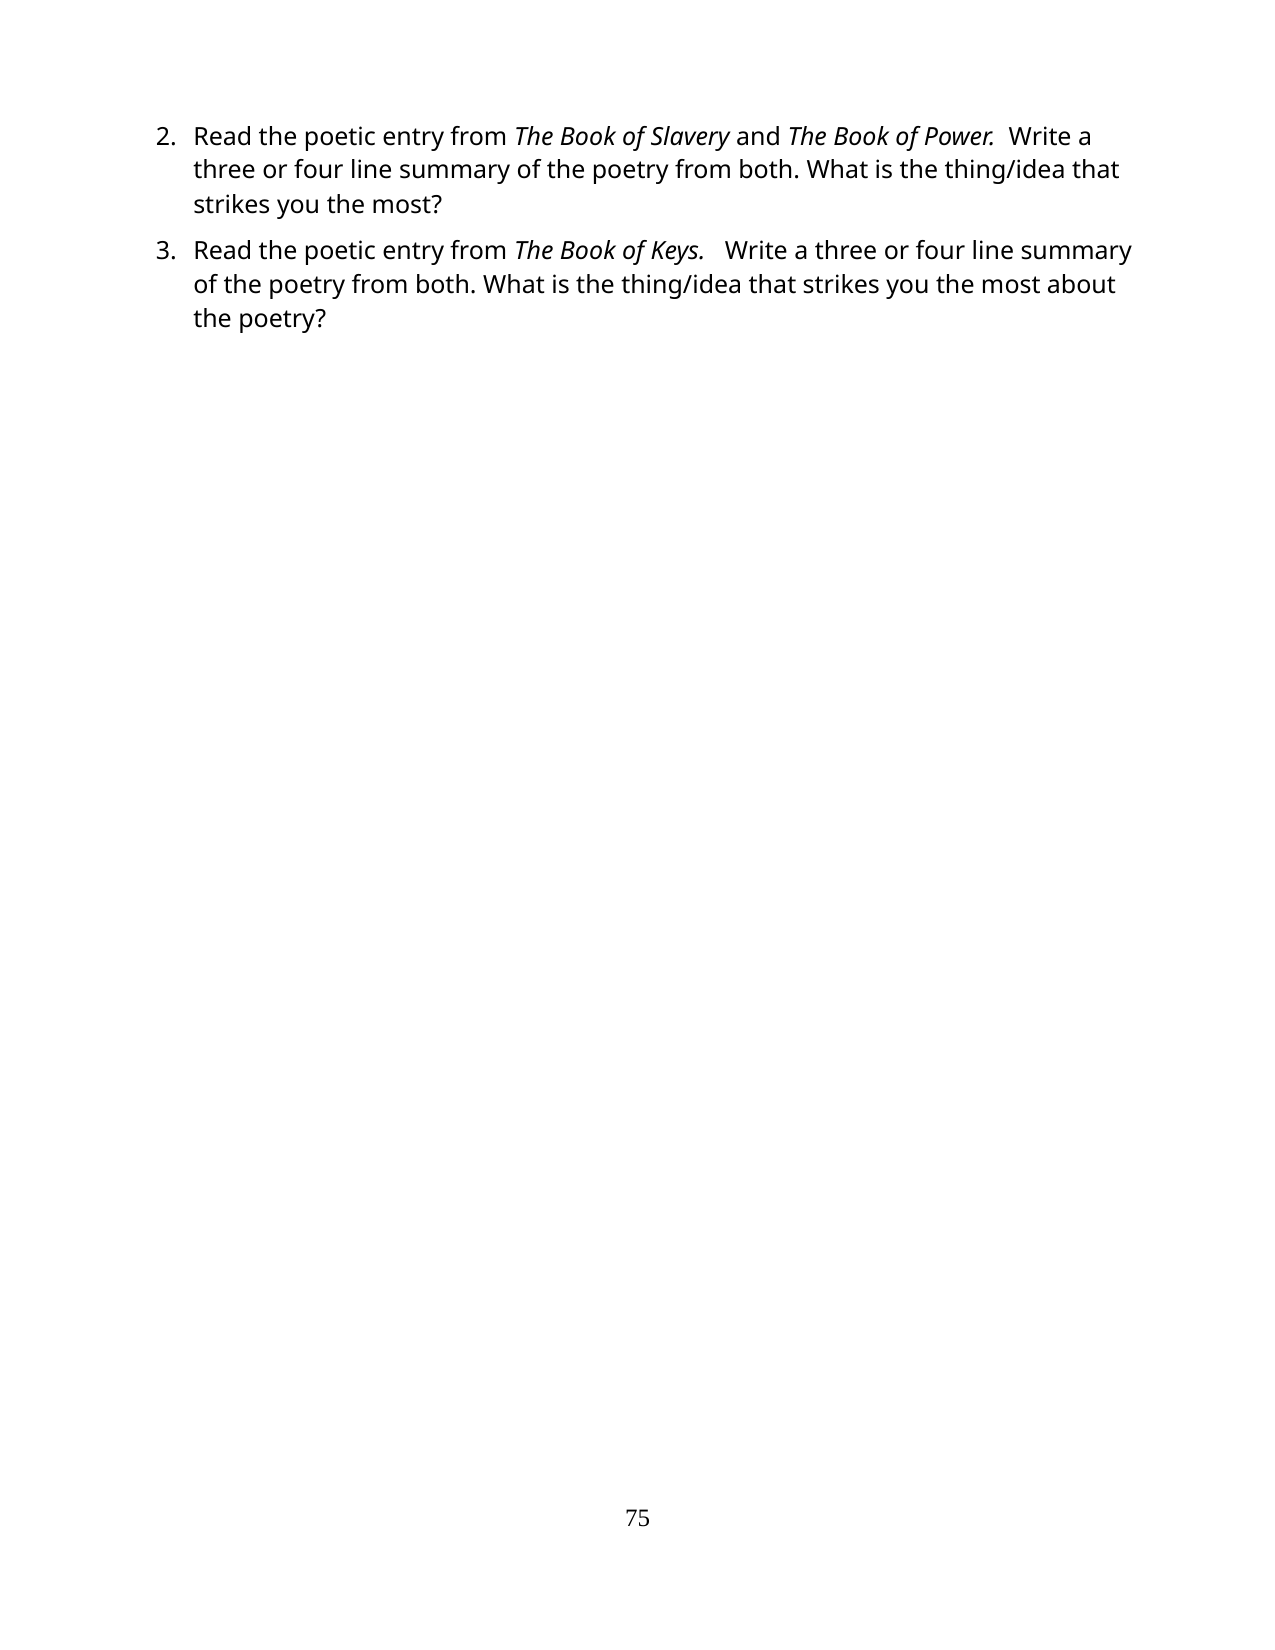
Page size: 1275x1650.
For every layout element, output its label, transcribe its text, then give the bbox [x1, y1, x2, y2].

list Read the poetic entry from The Book of Keys. Write a three or four line summary of the poetry from both. What is the thing/idea that strikes you the most about the poetry? [156, 233, 1157, 335]
list Read the poetic entry from The Book of Slavery and The Book of Power. Write a three or four line summary of the poetry from both. What is the thing/idea that strikes you the most? [156, 118, 1157, 220]
